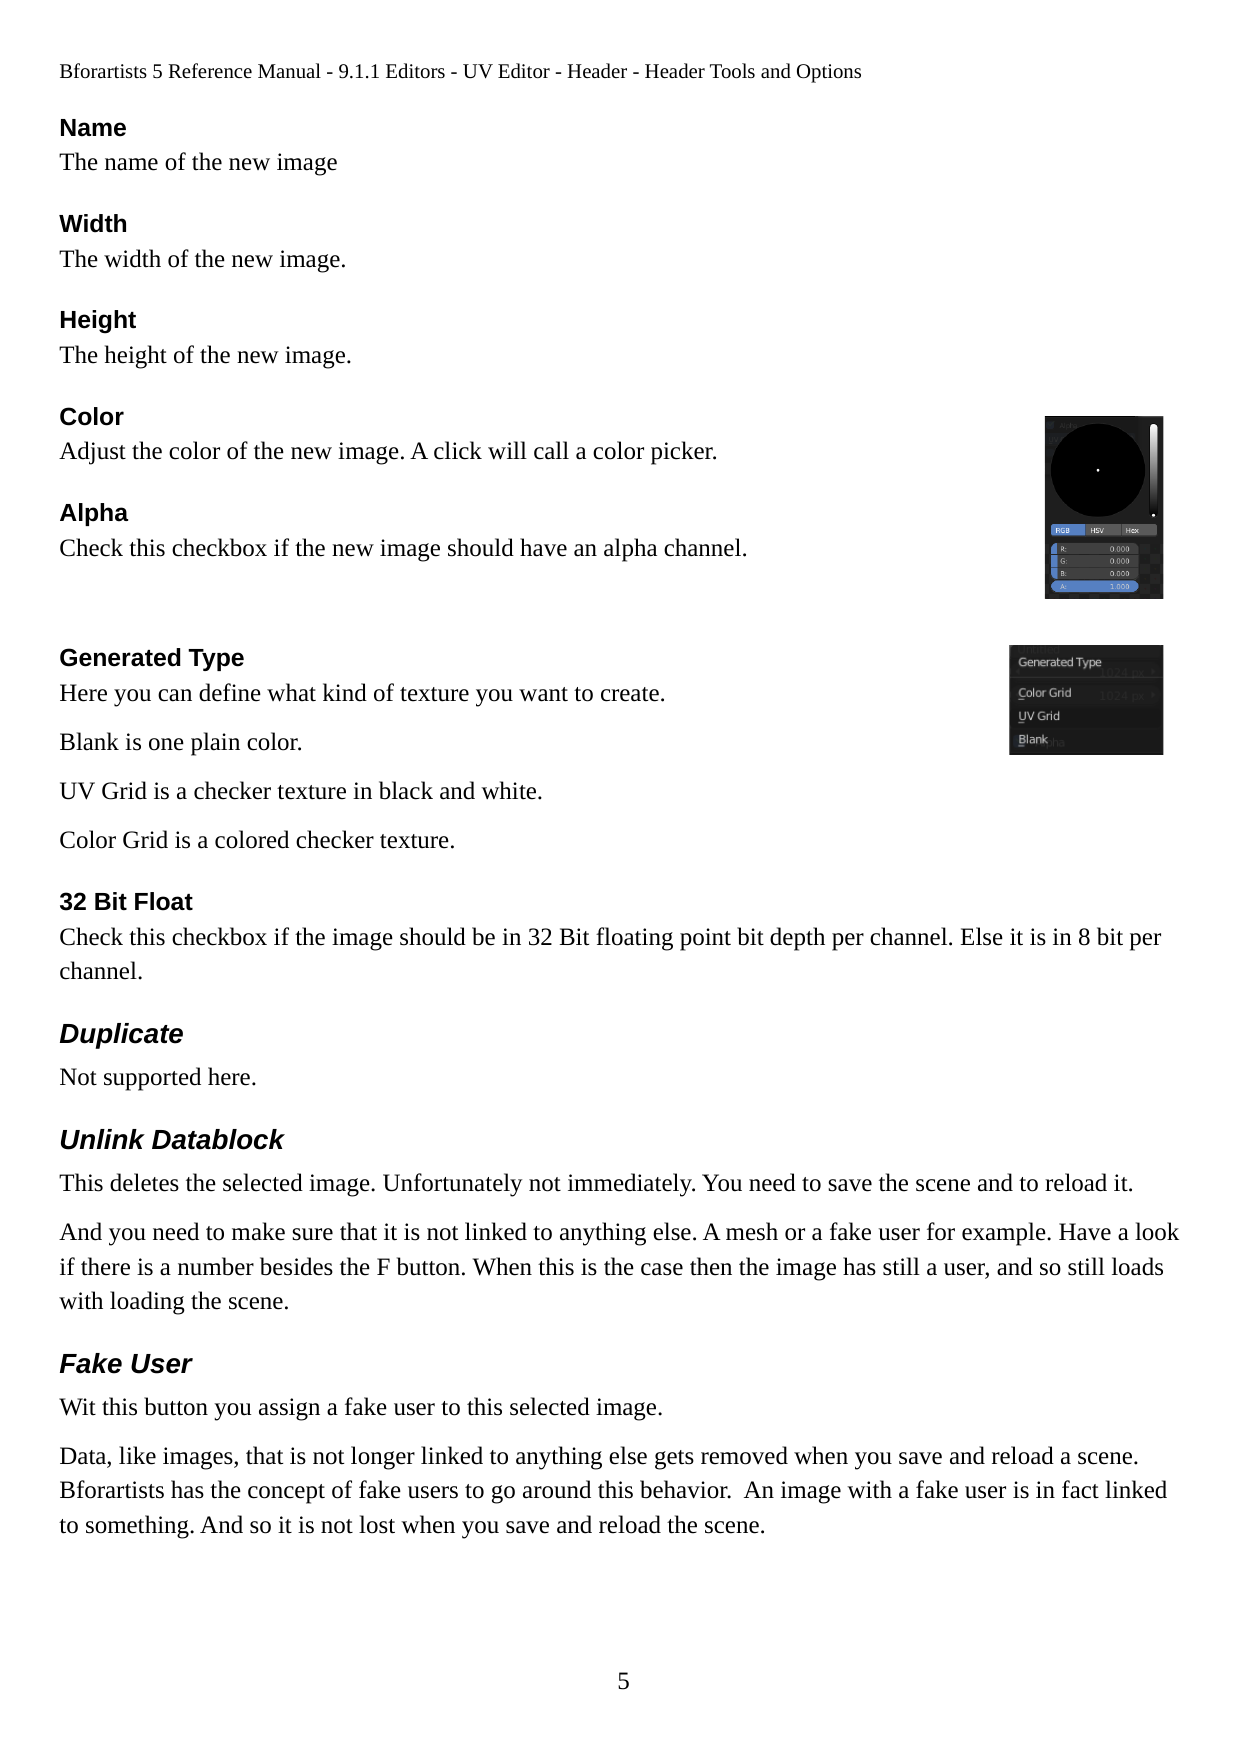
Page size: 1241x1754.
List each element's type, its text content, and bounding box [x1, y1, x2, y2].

subtitle Fake User [59, 1348, 1181, 1379]
text Here you can define what kind of texture you want to create. [59, 678, 1009, 707]
subtitle Width [59, 209, 1181, 237]
subtitle Name [59, 113, 1181, 141]
subtitle Duplicate [59, 1018, 1181, 1050]
subtitle 32 Bit Float [59, 887, 1181, 916]
text And you need to make sure that it is not linked to anything else. A mesh or a fake user for example. Have a look if there is a number besides the F button. When this is the case then the image has still a user, and so still loads with loading the scene. [59, 1217, 1181, 1315]
text The height of the new image. [59, 340, 1181, 369]
text Blank is one plain color. [59, 727, 1181, 756]
text The name of the new image [59, 147, 1181, 176]
subtitle [1164, 498, 1181, 527]
text Wit this button you assign a fake user to this selected image. [59, 1392, 1181, 1421]
subtitle Color [59, 402, 1181, 430]
text Check this checkbox if the image should be in 32 Bit floating point bit depth per channel. Else it is in 8 bit per channel. [59, 922, 1181, 985]
text UV Grid is a checker texture in black and white. [59, 776, 1181, 805]
text Adjust the color of the new image. A click will call a color picker. [59, 436, 1044, 465]
text The width of the new image. [59, 244, 1181, 272]
text Check this checkbox if the new image should have an alpha channel. [59, 533, 1044, 562]
picture [1009, 645, 1164, 755]
subtitle Unlink Datablock [59, 1124, 1181, 1156]
text This deletes the selected image. Unfortunately not immediately. You need to save the scene and to reload it. [59, 1168, 1181, 1197]
text Color Grid is a colored checker texture. [59, 825, 1181, 854]
subtitle Height [59, 305, 1181, 334]
subtitle Generated Type [59, 643, 1181, 672]
text Data, like images, that is not longer linked to anything else gets removed when you save and reload a scene. Bforartists has the concept of fake users to go around this behavior. An image with a fake user is in fact linked to something. And so it is not lost when you save and reload the scene. [59, 1441, 1181, 1539]
subtitle Alpha [59, 498, 1044, 527]
picture [1044, 416, 1164, 599]
text Not supported here. [59, 1062, 1181, 1091]
